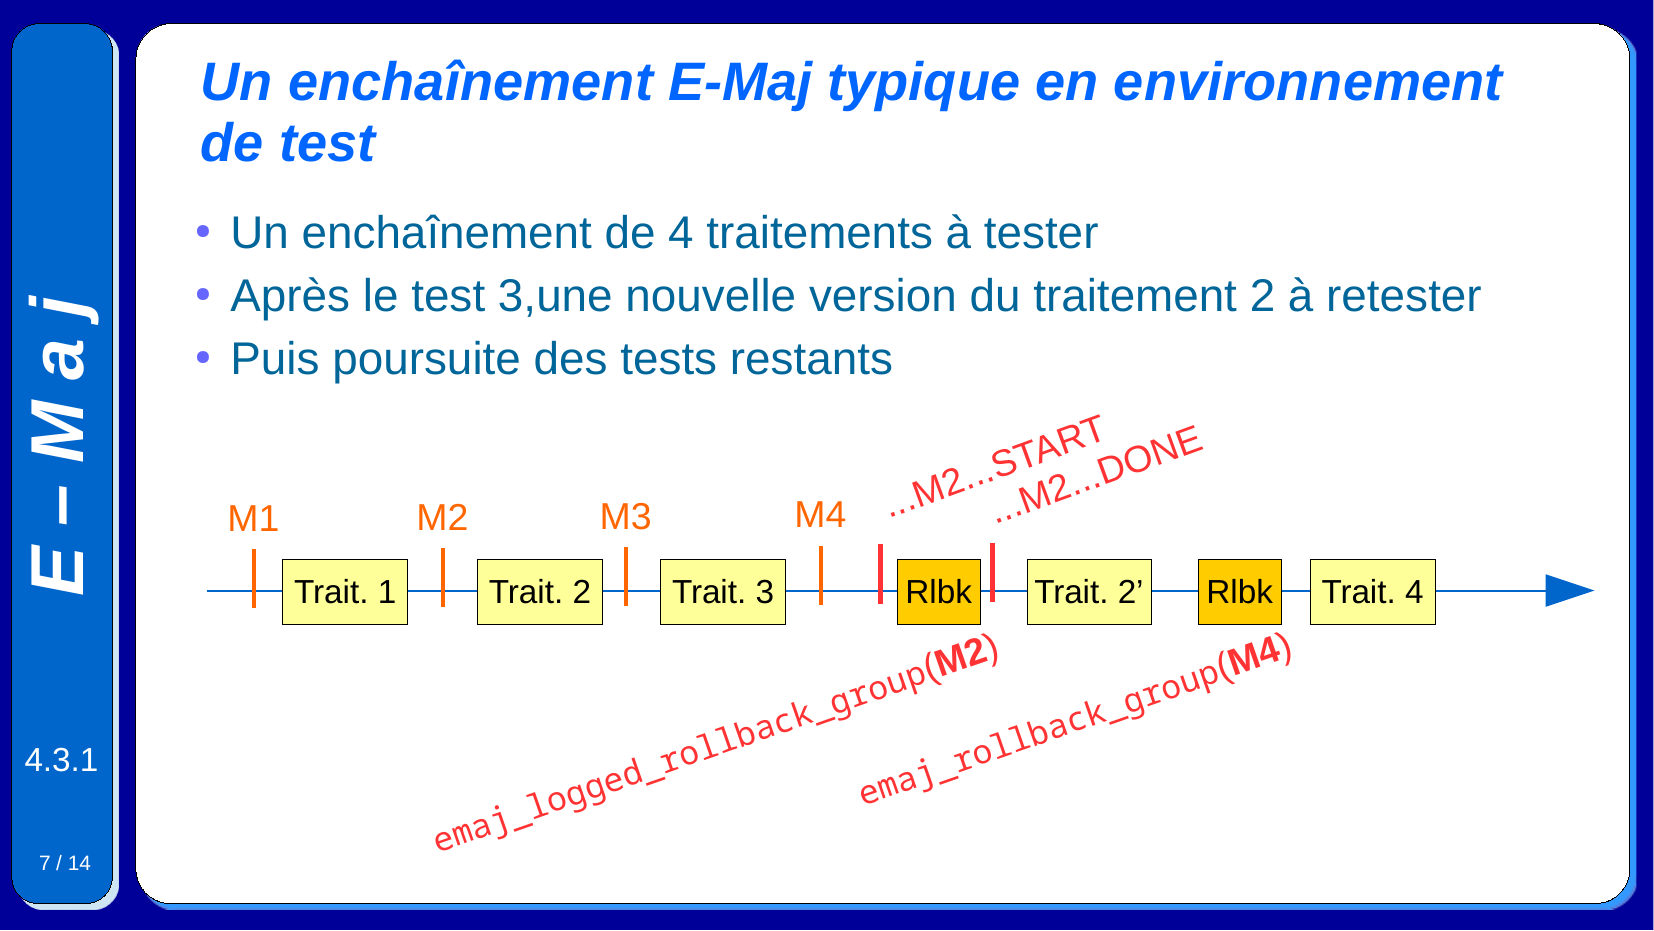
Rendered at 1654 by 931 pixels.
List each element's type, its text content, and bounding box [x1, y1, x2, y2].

text_box Trait. 2 [477, 559, 603, 625]
text_box emaj_rollback_group(M4) [834, 609, 1318, 837]
title Un enchaînement E-Maj typique en environnement de test [200, 34, 1575, 191]
text_box M3 [584, 487, 667, 545]
list Un enchaînement de 4 traitements à tester Après le test 3,une nouvelle version du traitement 2 à retester Puis poursuite des tests restants [177, 206, 1587, 385]
text_box Trait. 1 [282, 559, 408, 625]
text_box M4 [779, 486, 862, 544]
text_box Rlbk [1198, 559, 1282, 625]
text_box Rlbk [897, 559, 981, 625]
text_box Trait. 4 [1310, 559, 1436, 625]
text_box emaj_logged_rollback_group(M2) [409, 610, 1025, 884]
text_box M1 [212, 490, 295, 547]
text_box M2 [401, 488, 484, 546]
text_box Trait. 3 [660, 559, 786, 625]
text_box ...M2...DONE [967, 404, 1225, 545]
text_box ...M2...START [860, 394, 1123, 539]
text_box Trait. 2’ [1027, 559, 1152, 625]
